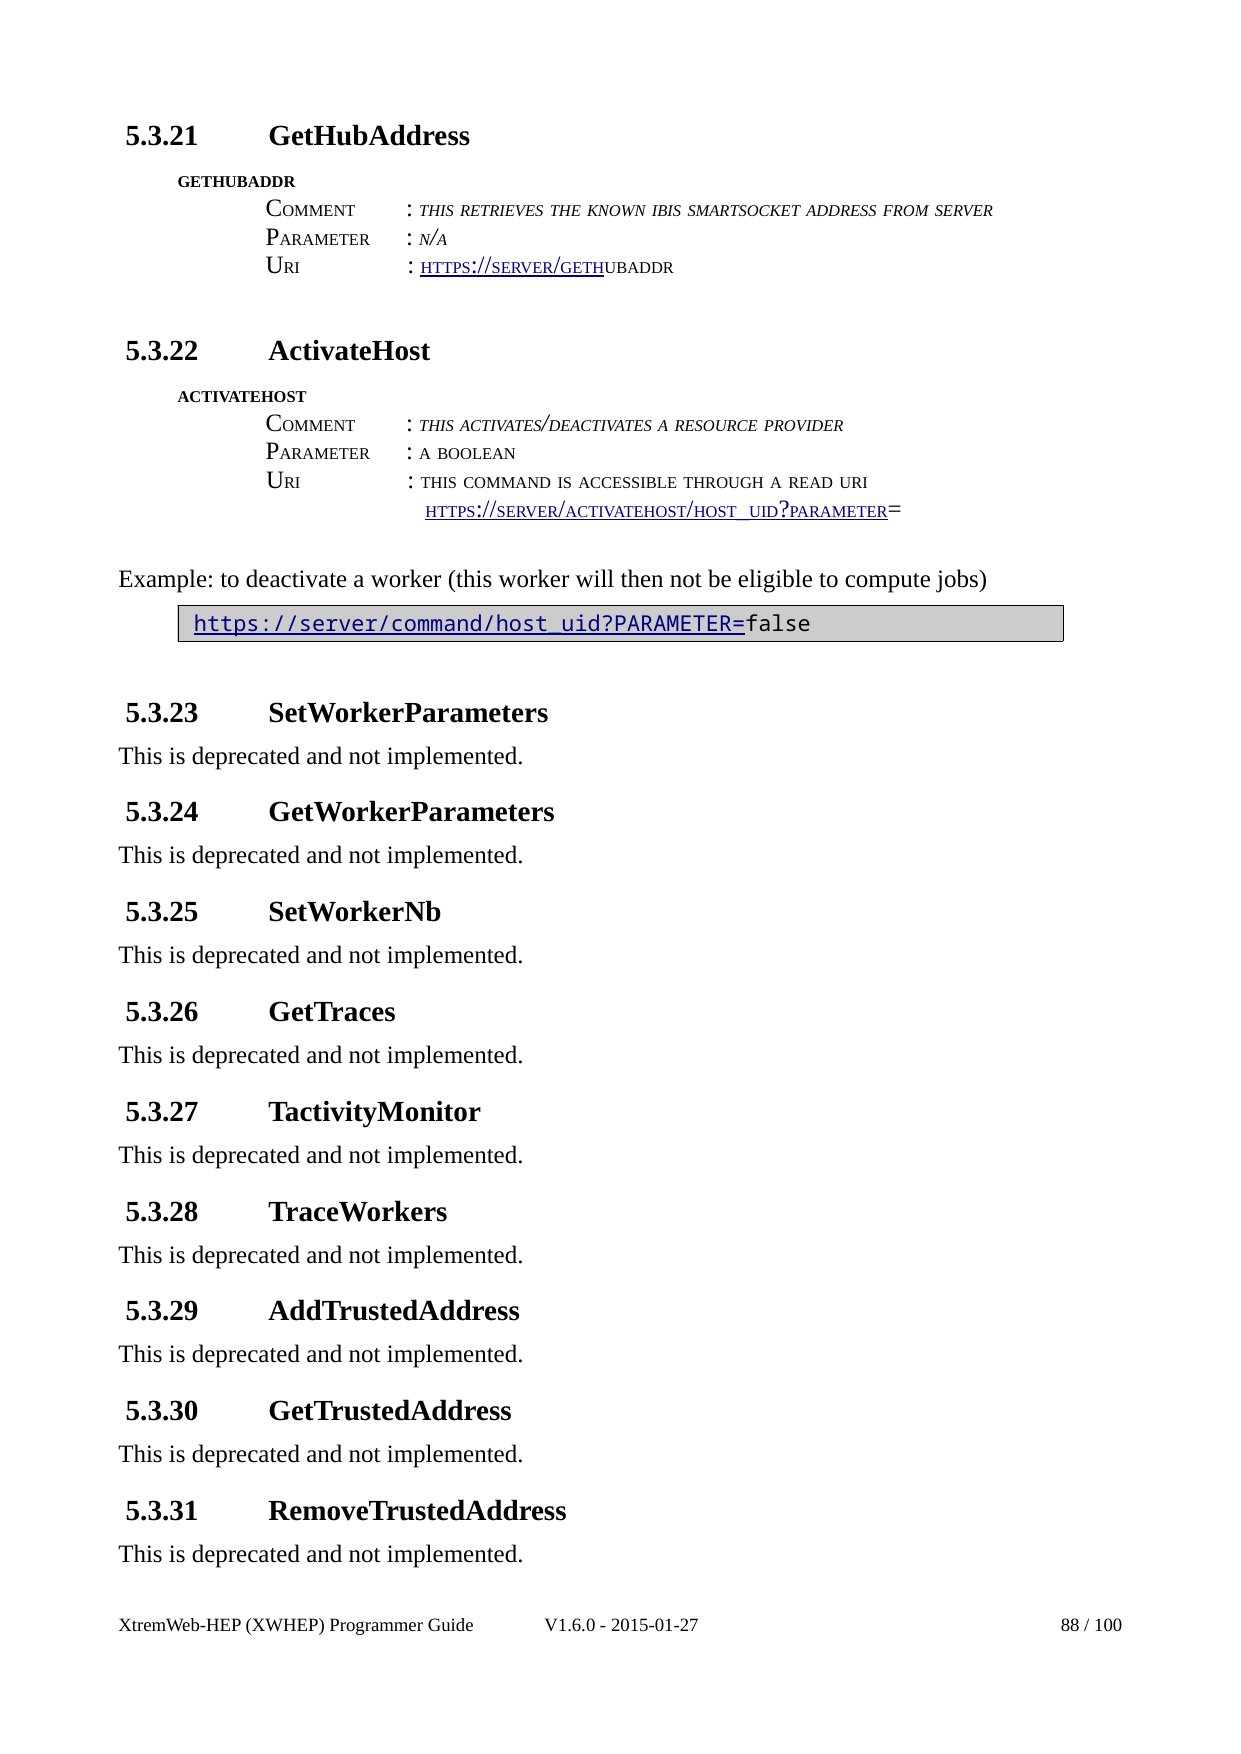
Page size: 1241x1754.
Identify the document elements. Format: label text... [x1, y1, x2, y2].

text This is deprecated and not implemented. [118, 741, 1122, 769]
text gethubaddr [177, 164, 1122, 193]
text This is deprecated and not implemented. [118, 940, 1122, 969]
text This is deprecated and not implemented. [118, 1140, 1122, 1169]
text https://server/activatehost/host_uid?parameter= [413, 494, 1122, 523]
text This is deprecated and not implemented. [118, 1539, 1122, 1568]
text This is deprecated and not implemented. [118, 1339, 1122, 1368]
text Example: to deactivate a worker (this worker will then not be eligible to compute jobs) [118, 564, 1122, 593]
text Comment : this retrieves the known ibis smartsocket address from server [265, 193, 1122, 222]
subtitle GetWorkerParameters [118, 794, 1122, 828]
text Parameter : n/a [265, 222, 1122, 250]
text This is deprecated and not implemented. [118, 841, 1122, 869]
subtitle ActivateHost [118, 333, 1122, 366]
text activatehost [177, 379, 1122, 408]
subtitle AddTrustedAddress [118, 1293, 1122, 1327]
subtitle SetWorkerParameters [118, 695, 1122, 728]
subtitle GetTrustedAddress [118, 1393, 1122, 1427]
subtitle GetTraces [118, 994, 1122, 1028]
subtitle RemoveTrustedAddress [118, 1493, 1122, 1527]
text This is deprecated and not implemented. [118, 1240, 1122, 1268]
text Comment : this activates/deactivates a resource provider [265, 408, 1122, 436]
text Uri : this command is accessible through a read uri [266, 465, 1122, 494]
text https://server/command/host_uid?PARAMETER=false [179, 606, 1063, 641]
text This is deprecated and not implemented. [118, 1439, 1122, 1468]
subtitle GetHubAddress [118, 118, 1122, 152]
subtitle TactivityMonitor [118, 1094, 1122, 1127]
text Uri : https://server/gethubaddr [265, 250, 1122, 279]
subtitle SetWorkerNb [118, 894, 1122, 928]
subtitle TraceWorkers [118, 1194, 1122, 1227]
text Parameter : a boolean [265, 436, 1122, 465]
text This is deprecated and not implemented. [118, 1040, 1122, 1069]
